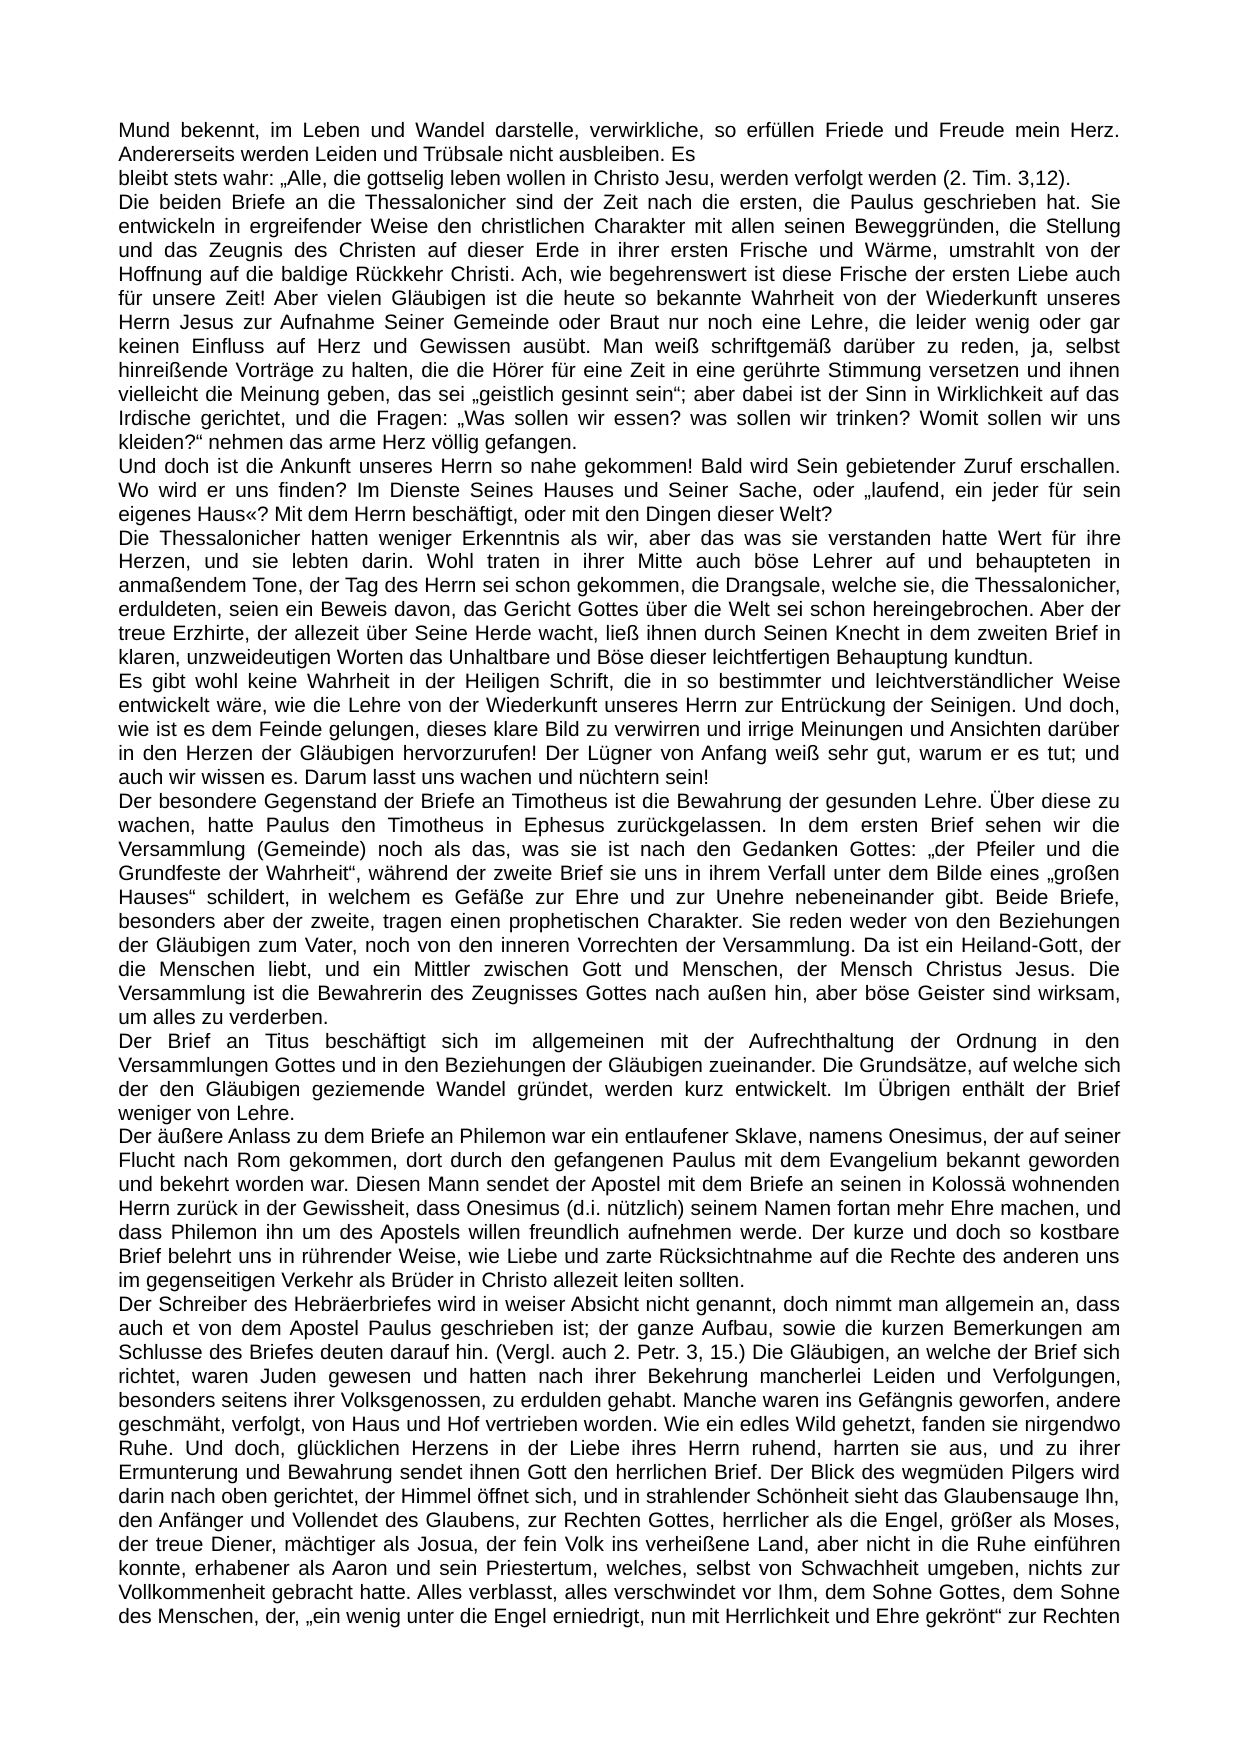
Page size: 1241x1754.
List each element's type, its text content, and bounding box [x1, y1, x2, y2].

text Der besondere Gegenstand der Briefe an Timotheus ist die Bewahrung der gesunden Lehre. Über diese zu wachen, hatte Paulus den Timotheus in Ephesus zurückgelassen. In dem ersten Brief sehen wir die Versammlung (Gemeinde) noch als das, was sie ist nach den Gedanken Gottes: „der Pfeiler und die Grundfeste der Wahrheit“, während der zweite Brief sie uns in ihrem Verfall unter dem Bilde eines „großen Hauses“ schildert, in welchem es Gefäße zur Ehre und zur Unehre nebeneinander gibt. Beide Briefe, besonders aber der zweite, tragen einen prophetischen Charakter. Sie reden weder von den Beziehungen der Gläubigen zum Vater, noch von den inneren Vorrechten der Versammlung. Da ist ein Heiland-Gott, der die Menschen liebt, und ein Mittler zwischen Gott und Menschen, der Mensch Christus Jesus. Die Versammlung ist die Bewahrerin des Zeugnisses Gottes nach außen hin, aber böse Geister sind wirksam, um alles zu verderben. [118, 789, 1122, 1028]
text Der Brief an Titus beschäftigt sich im allgemeinen mit der Aufrechthaltung der Ordnung in den Versammlungen Gottes und in den Beziehungen der Gläubigen zueinander. Die Grundsätze, auf welche sich der den Gläubigen geziemende Wandel gründet, werden kurz entwickelt. Im Übrigen enthält der Brief weniger von Lehre. [118, 1028, 1122, 1124]
text Und doch ist die Ankunft unseres Herrn so nahe gekommen! Bald wird Sein gebietender Zuruf erschallen. Wo wird er uns finden? Im Dienste Seines Hauses und Seiner Sache, oder „laufend, ein jeder für sein eigenes Haus«? Mit dem Herrn beschäftigt, oder mit den Dingen dieser Welt? [118, 453, 1122, 525]
text Es gibt wohl keine Wahrheit in der Heiligen Schrift, die in so bestimmter und leichtverständlicher Weise entwickelt wäre, wie die Lehre von der Wiederkunft unseres Herrn zur Entrückung der Seinigen. Und doch, wie ist es dem Feinde gelungen, dieses klare Bild zu verwirren und irrige Meinungen und Ansichten darüber in den Herzen der Gläubigen hervorzurufen! Der Lügner von Anfang weiß sehr gut, warum er es tut; und auch wir wissen es. Darum lasst uns wachen und nüchtern sein! [118, 669, 1122, 789]
text Mund bekennt, im Leben und Wandel darstelle, verwirkliche, so erfüllen Friede und Freude mein Herz. Andererseits werden Leiden und Trübsale nicht ausbleiben. Es [118, 118, 1122, 166]
text Der Schreiber des Hebräerbriefes wird in weiser Absicht nicht genannt, doch nimmt man allgemein an, dass auch et von dem Apostel Paulus geschrieben ist; der ganze Aufbau, sowie die kurzen Bemerkungen am Schlusse des Briefes deuten darauf hin. (Vergl. auch 2. Petr. 3, 15.) Die Gläubigen, an welche der Brief sich richtet, waren Juden gewesen und hatten nach ihrer Bekehrung mancherlei Leiden und Verfolgungen, besonders seitens ihrer Volksgenossen, zu erdulden gehabt. Manche waren ins Gefängnis geworfen, andere geschmäht, verfolgt, von Haus und Hof vertrieben worden. Wie ein edles Wild gehetzt, fanden sie nirgendwo Ruhe. Und doch, glücklichen Herzens in der Liebe ihres Herrn ruhend, harrten sie aus, und zu ihrer Ermunterung und Bewahrung sendet ihnen Gott den herrlichen Brief. Der Blick des wegmüden Pilgers wird darin nach oben gerichtet, der Himmel öffnet sich, und in strahlender Schönheit sieht das Glaubensauge Ihn, den Anfänger und Vollendet des Glaubens, zur Rechten Gottes, herrlicher als die Engel, größer als Moses, der treue Diener, mächtiger als Josua, der fein Volk ins verheißene Land, aber nicht in die Ruhe einführen konnte, erhabener als Aaron und sein Priestertum, welches, selbst von Schwachheit umgeben, nichts zur Vollkommenheit gebracht hatte. Alles verblasst, alles verschwindet vor Ihm, dem Sohne Gottes, dem Sohne des Menschen, der, „ein wenig unter die Engel erniedrigt, nun mit Herrlichkeit und Ehre gekrönt“ zur Rechten [118, 1292, 1122, 1627]
text Die Thessalonicher hatten weniger Erkenntnis als wir, aber das was sie verstanden hatte Wert für ihre Herzen, und sie lebten darin. Wohl traten in ihrer Mitte auch böse Lehrer auf und behaupteten in anmaßendem Tone, der Tag des Herrn sei schon gekommen, die Drangsale, welche sie, die Thessalonicher, erduldeten, seien ein Beweis davon, das Gericht Gottes über die Welt sei schon hereingebrochen. Aber der treue Erzhirte, der allezeit über Seine Herde wacht, ließ ihnen durch Seinen Knecht in dem zweiten Brief in klaren, unzweideutigen Worten das Unhaltbare und Böse dieser leichtfertigen Behauptung kundtun. [118, 525, 1122, 669]
text bleibt stets wahr: „Alle, die gottselig leben wollen in Christo Jesu, werden verfolgt werden (2. Tim. 3,12). [118, 166, 1122, 190]
text Die beiden Briefe an die Thessalonicher sind der Zeit nach die ersten, die Paulus geschrieben hat. Sie entwickeln in ergreifender Weise den christlichen Charakter mit allen seinen Beweggründen, die Stellung und das Zeugnis des Christen auf dieser Erde in ihrer ersten Frische und Wärme, umstrahlt von der Hoffnung auf die baldige Rückkehr Christi. Ach, wie begehrenswert ist diese Frische der ersten Liebe auch für unsere Zeit! Aber vielen Gläubigen ist die heute so bekannte Wahrheit von der Wiederkunft unseres Herrn Jesus zur Aufnahme Seiner Gemeinde oder Braut nur noch eine Lehre, die leider wenig oder gar keinen Einfluss auf Herz und Gewissen ausübt. Man weiß schriftgemäß darüber zu reden, ja, selbst hinreißende Vorträge zu halten, die die Hörer für eine Zeit in eine gerührte Stimmung versetzen und ihnen vielleicht die Meinung geben, das sei „geistlich gesinnt sein“; aber dabei ist der Sinn in Wirklichkeit auf das Irdische gerichtet, und die Fragen: „Was sollen wir essen? was sollen wir trinken? Womit sollen wir uns kleiden?“ nehmen das arme Herz völlig gefangen. [118, 190, 1122, 453]
text Der äußere Anlass zu dem Briefe an Philemon war ein entlaufener Sklave, namens Onesimus, der auf seiner Flucht nach Rom gekommen, dort durch den gefangenen Paulus mit dem Evangelium bekannt geworden und bekehrt worden war. Diesen Mann sendet der Apostel mit dem Briefe an seinen in Kolossä wohnenden Herrn zurück in der Gewissheit, dass Onesimus (d.i. nützlich) seinem Namen fortan mehr Ehre machen, und dass Philemon ihn um des Apostels willen freundlich aufnehmen werde. Der kurze und doch so kostbare Brief belehrt uns in rührender Weise, wie Liebe und zarte Rücksichtnahme auf die Rechte des anderen uns im gegenseitigen Verkehr als Brüder in Christo allezeit leiten sollten. [118, 1124, 1122, 1292]
